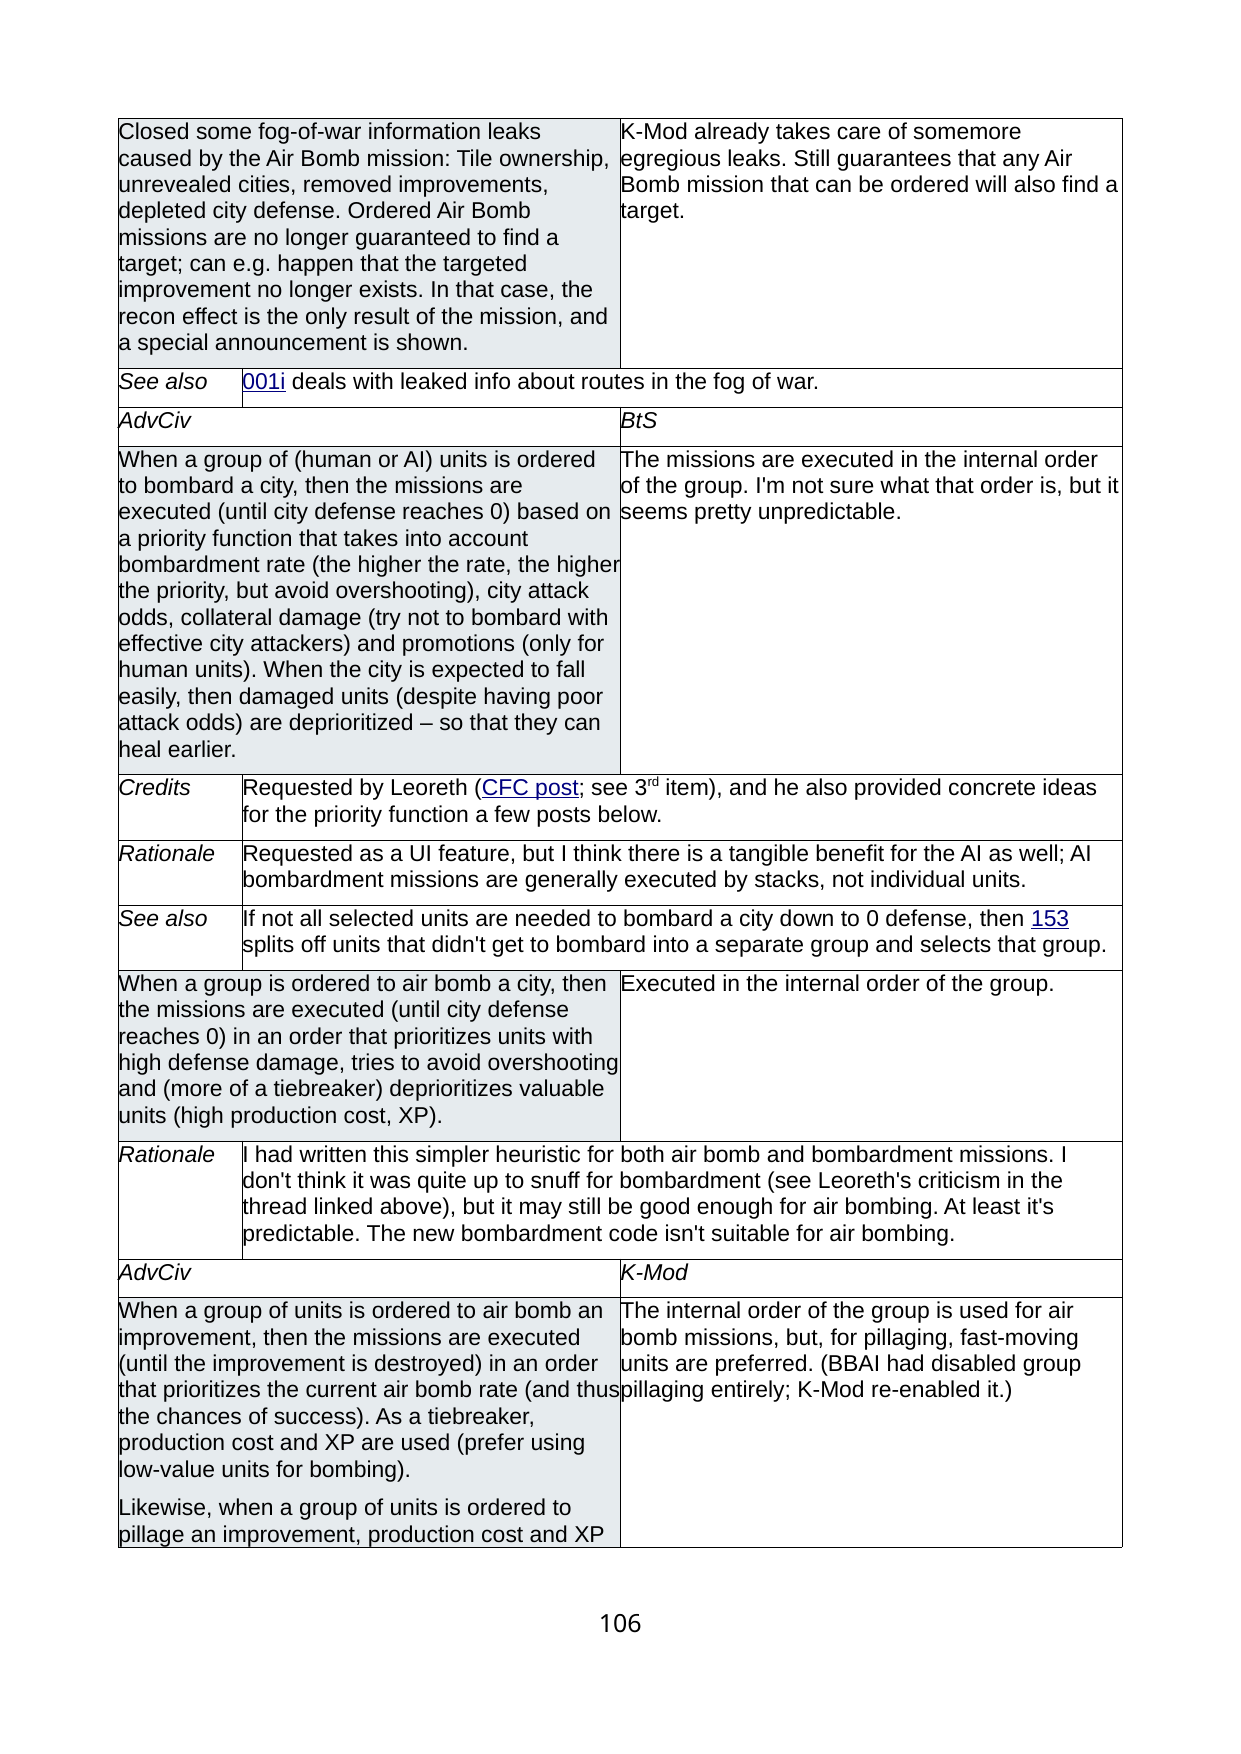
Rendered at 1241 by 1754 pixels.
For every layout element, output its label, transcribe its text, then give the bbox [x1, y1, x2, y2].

table_cell 001i deals with leaked info about routes in the fog of war. [243, 369, 1122, 407]
table_cell When a group of (human or AI) units is ordered to bombard a city, then the missions are executed (until city defense reaches 0) based on a priority function that takes into account bombardment rate (the higher the rate, the higher the priority, but avoid overshooting), city attack odds, collateral damage (try not to bombard with effective city attackers) and promotions (only for human units). When the city is expected to fall easily, then damaged units (despite having poor attack odds) are deprioritized – so that they can heal earlier. [119, 447, 620, 774]
table_cell The missions are executed in the internal order of the group. I'm not sure what that order is, but it seems pretty unpredictable. [621, 447, 1122, 774]
table_cell See also [119, 906, 242, 970]
table_cell Requested by Leoreth (CFC post; see 3rd item), and he also provided concrete ideas for the priority function a few posts below. [243, 775, 1122, 839]
table_cell AdvCiv [119, 408, 620, 446]
table_cell I had written this simpler heuristic for both air bomb and bombardment missions. I don't think it was quite up to snuff for bombardment (see Leoreth's criticism in the thread linked above), but it may still be good enough for air bombing. At least it's predictable. The new bombardment code isn't suitable for air bombing. [243, 1142, 1122, 1258]
table_cell When a group of units is ordered to air bomb an improvement, then the missions are executed (until the improvement is destroyed) in an order that prioritizes the current air bomb rate (and thus the chances of success). As a tiebreaker, production cost and XP are used (prefer using low-value units for bombing). Likewise, when a group of units is ordered to pillage an improvement, production cost and XP [119, 1298, 620, 1547]
table_cell See also [119, 369, 242, 407]
table_cell K-Mod [621, 1260, 1122, 1297]
table_cell Requested as a UI feature, but I think there is a tangible benefit for the AI as well; AI bombardment missions are generally executed by stacks, not individual units. [243, 841, 1122, 905]
table_cell The internal order of the group is used for air bomb missions, but, for pillaging, fast-moving units are preferred. (BBAI had disabled group pillaging entirely; K-Mod re-enabled it.) [621, 1298, 1122, 1547]
table_cell Rationale [119, 841, 242, 905]
table_cell Executed in the internal order of the group. [621, 971, 1122, 1141]
table_cell Rationale [119, 1142, 242, 1258]
table_cell If not all selected units are needed to bombard a city down to 0 defense, then 153 splits off units that didn't get to bombard into a separate group and selects that group. [243, 906, 1122, 970]
table_cell BtS [621, 408, 1122, 446]
table_cell Closed some fog-of-war information leaks caused by the Air Bomb mission: Tile ownership, unrevealed cities, removed improvements, depleted city defense. Ordered Air Bomb missions are no longer guaranteed to find a target; can e.g. happen that the targeted improvement no longer exists. In that case, the recon effect is the only result of the mission, and a special announcement is shown. [119, 119, 620, 368]
table_cell K-Mod already takes care of somemore egregious leaks. Still guarantees that any Air Bomb mission that can be ordered will also find a target. [621, 119, 1122, 368]
table_cell Credits [119, 775, 242, 839]
table_cell AdvCiv [119, 1260, 620, 1297]
table_cell When a group is ordered to air bomb a city, then the missions are executed (until city defense reaches 0) in an order that prioritizes units with high defense damage, tries to avoid overshooting and (more of a tiebreaker) deprioritizes valuable units (high production cost, XP). [119, 971, 620, 1141]
